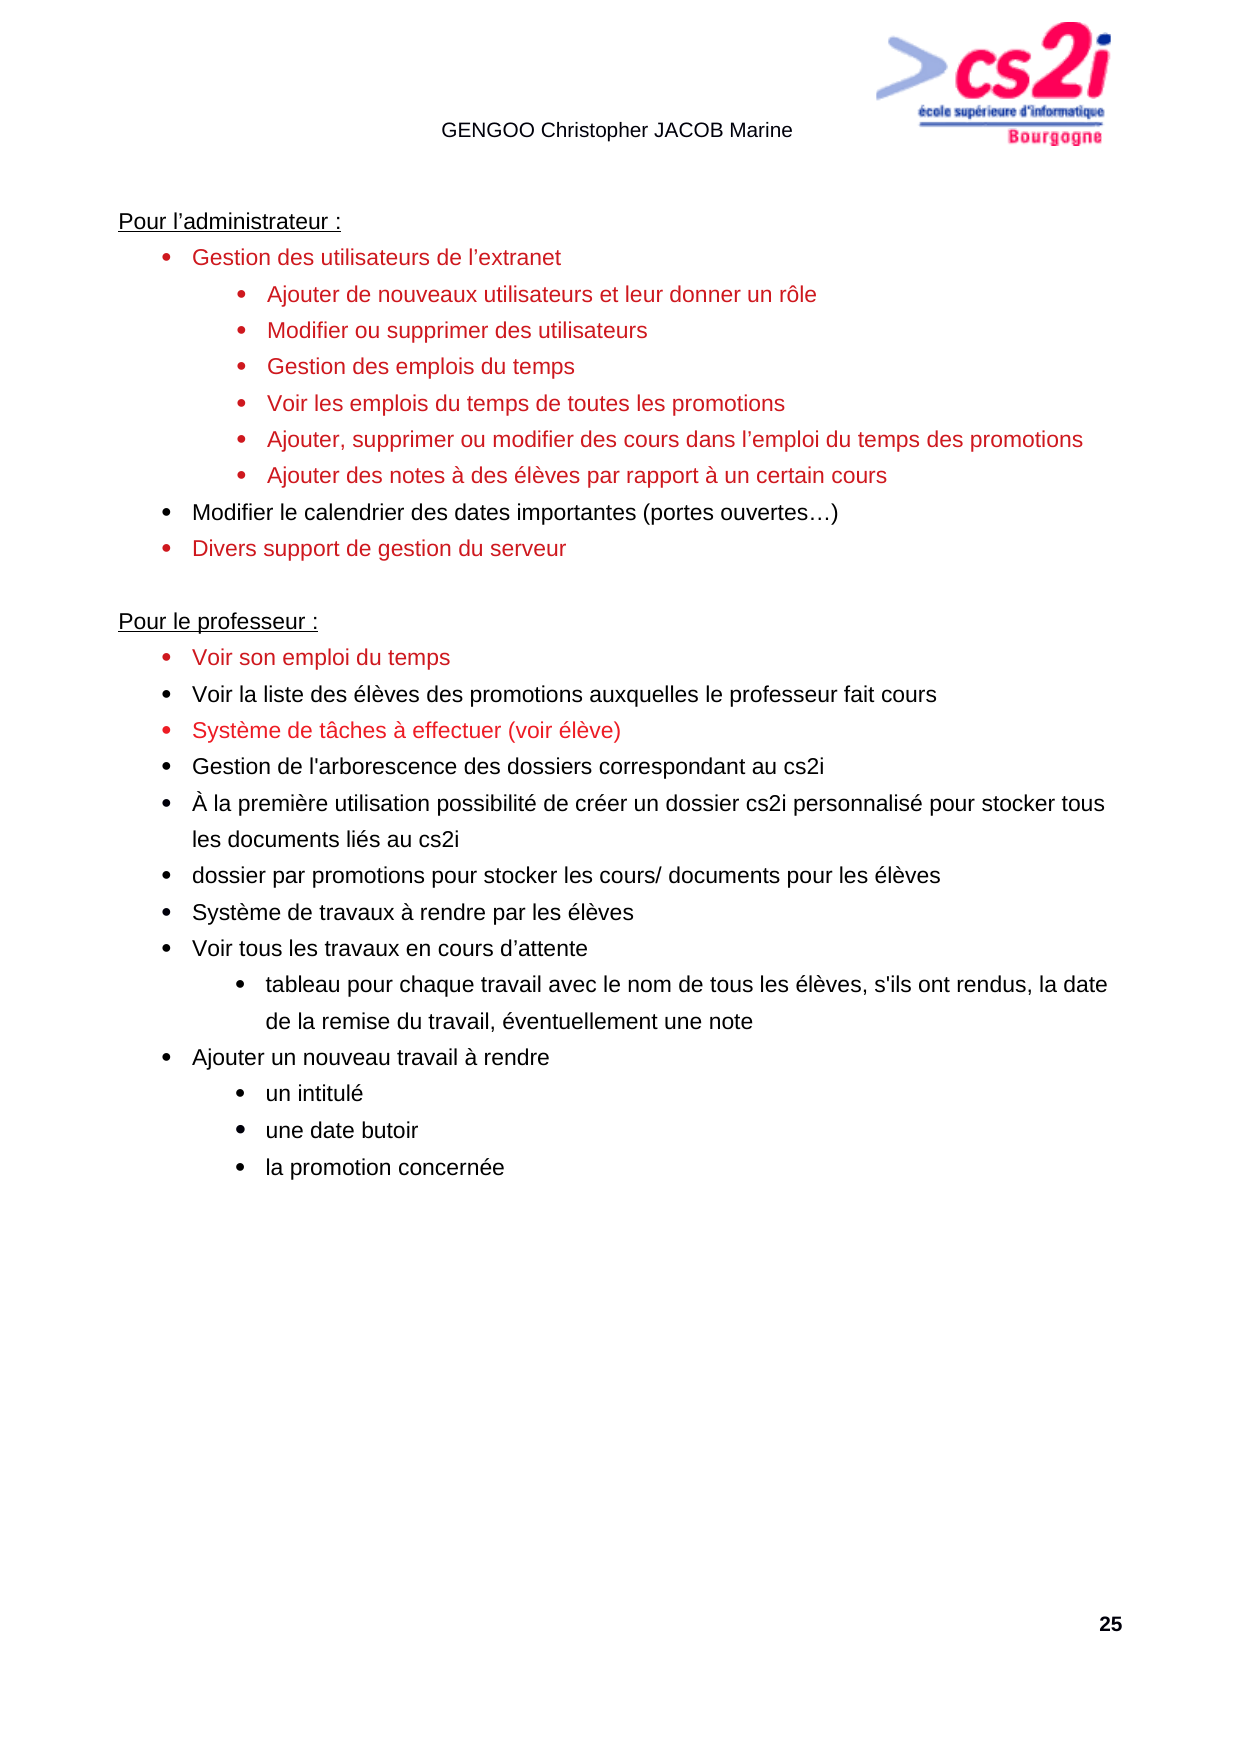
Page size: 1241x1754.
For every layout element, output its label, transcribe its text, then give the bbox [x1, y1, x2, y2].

list tableau pour chaque travail avec le nom de tous les élèves, s'ils ont rendus, la date de la remise du travail, éventuellement une note [236, 971, 1122, 1034]
text Pour l’administrateur : [118, 208, 1122, 234]
list Système de travaux à rendre par les élèves [162, 899, 1122, 925]
list Ajouter des notes à des élèves par rapport à un certain cours [237, 462, 1122, 489]
list dossier par promotions pour stocker les cours/ documents pour les élèves [162, 862, 1122, 889]
list une date butoir [236, 1117, 1122, 1144]
list un intitulé [236, 1080, 1122, 1107]
list Gestion des utilisateurs de l’extranet [162, 244, 1122, 271]
list Système de tâches à effectuer (voir élève) [162, 717, 1122, 743]
list Divers support de gestion du serveur [162, 535, 1122, 561]
list Gestion de l'arborescence des dossiers correspondant au cs2i [162, 753, 1122, 779]
list Modifier le calendrier des dates importantes (portes ouvertes…) [162, 499, 1122, 525]
picture [876, 22, 1111, 146]
list Modifier ou supprimer des utilisateurs [237, 317, 1122, 343]
list Gestion des emplois du temps [237, 353, 1122, 380]
list Voir la liste des élèves des promotions auxquelles le professeur fait cours [162, 681, 1122, 707]
list Pour le professeur : [118, 608, 1122, 634]
list Ajouter, supprimer ou modifier des cours dans l’emploi du temps des promotions [237, 426, 1122, 452]
list Ajouter de nouveaux utilisateurs et leur donner un rôle [237, 281, 1122, 307]
list Voir son emploi du temps [162, 644, 1122, 671]
list Voir tous les travaux en cours d’attente [162, 935, 1122, 961]
list Voir les emplois du temps de toutes les promotions [237, 390, 1122, 416]
list Ajouter un nouveau travail à rendre [162, 1044, 1122, 1070]
list À la première utilisation possibilité de créer un dossier cs2i personnalisé pour stocker tous les documents liés au cs2i [162, 789, 1122, 852]
list la promotion concernée [236, 1154, 1122, 1180]
